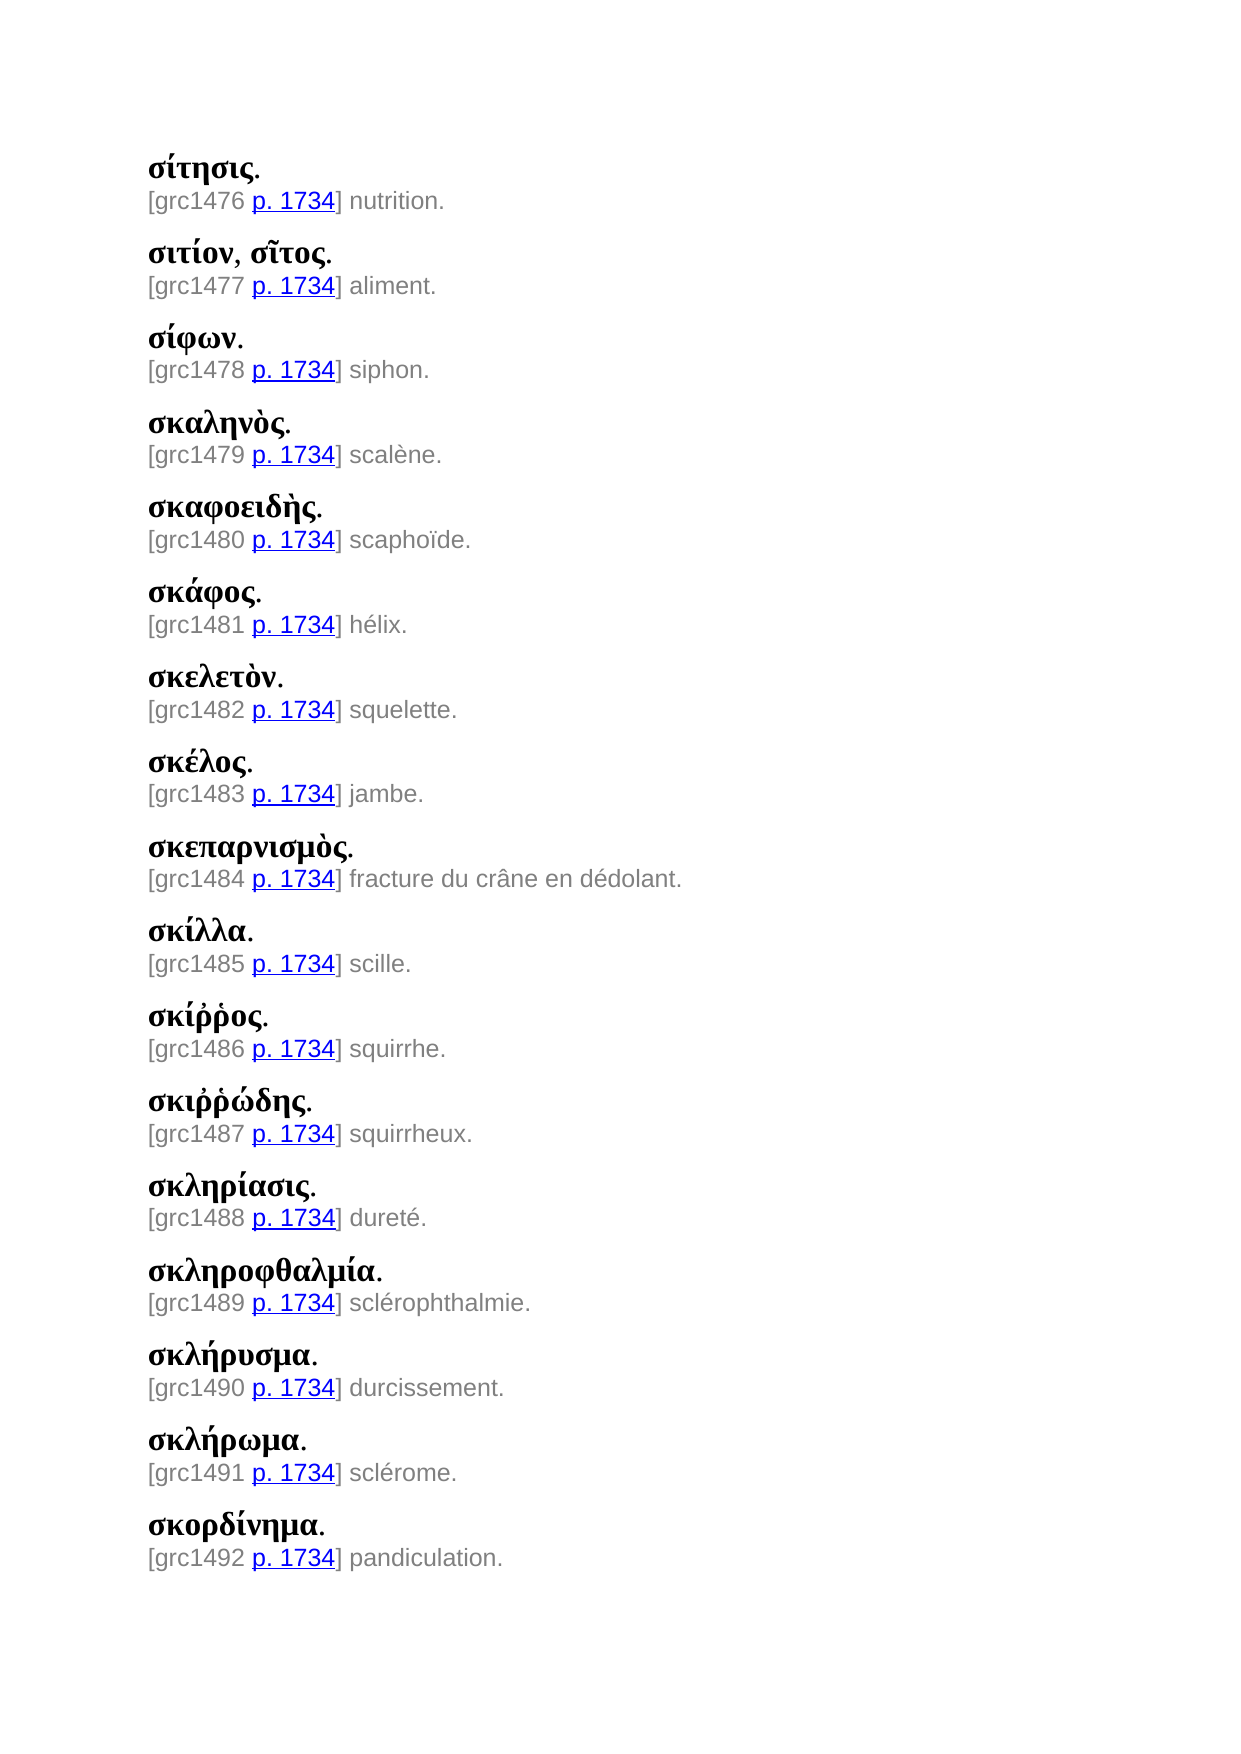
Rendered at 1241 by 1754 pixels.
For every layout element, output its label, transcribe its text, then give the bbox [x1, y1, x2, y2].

text σκιῤῥώδης. [148, 1080, 1093, 1119]
text σκέλος. [148, 741, 1093, 779]
text σίτησις. [148, 148, 1093, 186]
text [grc1477 p. 1734] aliment. [148, 271, 1093, 299]
text σκαληνὸς. [148, 402, 1093, 440]
text σκορδίνημα. [148, 1504, 1093, 1543]
text σίφων. [148, 317, 1093, 356]
text [grc1480 p. 1734] scaphoïde. [148, 525, 1093, 554]
text [grc1487 p. 1734] squirrheux. [148, 1119, 1093, 1147]
text σκληρίασις. [148, 1165, 1093, 1203]
text [grc1488 p. 1734] dureté. [148, 1203, 1093, 1232]
text σκλήρυσμα. [148, 1335, 1093, 1373]
text σκλήρωμα. [148, 1419, 1093, 1458]
text σκεπαρνισμὸς. [148, 826, 1093, 864]
text [grc1479 p. 1734] scalène. [148, 440, 1093, 469]
text σκαφοειδὴς. [148, 487, 1093, 525]
text σιτίον, σῖτος. [148, 232, 1093, 271]
text [grc1478 p. 1734] siphon. [148, 356, 1093, 384]
text [grc1491 p. 1734] sclérome. [148, 1458, 1093, 1487]
text σκελετὸν. [148, 656, 1093, 695]
text [grc1490 p. 1734] durcissement. [148, 1373, 1093, 1402]
text σκίλλα. [148, 911, 1093, 949]
text σκληροφθαλμία. [148, 1250, 1093, 1288]
text [grc1489 p. 1734] sclérophthalmie. [148, 1288, 1093, 1317]
text σκάφος. [148, 572, 1093, 610]
text [grc1485 p. 1734] scille. [148, 949, 1093, 978]
text [grc1483 p. 1734] jambe. [148, 779, 1093, 808]
text [grc1486 p. 1734] squirrhe. [148, 1034, 1093, 1063]
text σκίῤῥος. [148, 996, 1093, 1034]
text [grc1476 p. 1734] nutrition. [148, 186, 1093, 215]
text [grc1482 p. 1734] squelette. [148, 695, 1093, 723]
text [grc1484 p. 1734] fracture du crâne en dédolant. [148, 864, 1093, 893]
text [grc1492 p. 1734] pandiculation. [148, 1543, 1093, 1571]
text [grc1481 p. 1734] hélix. [148, 610, 1093, 639]
